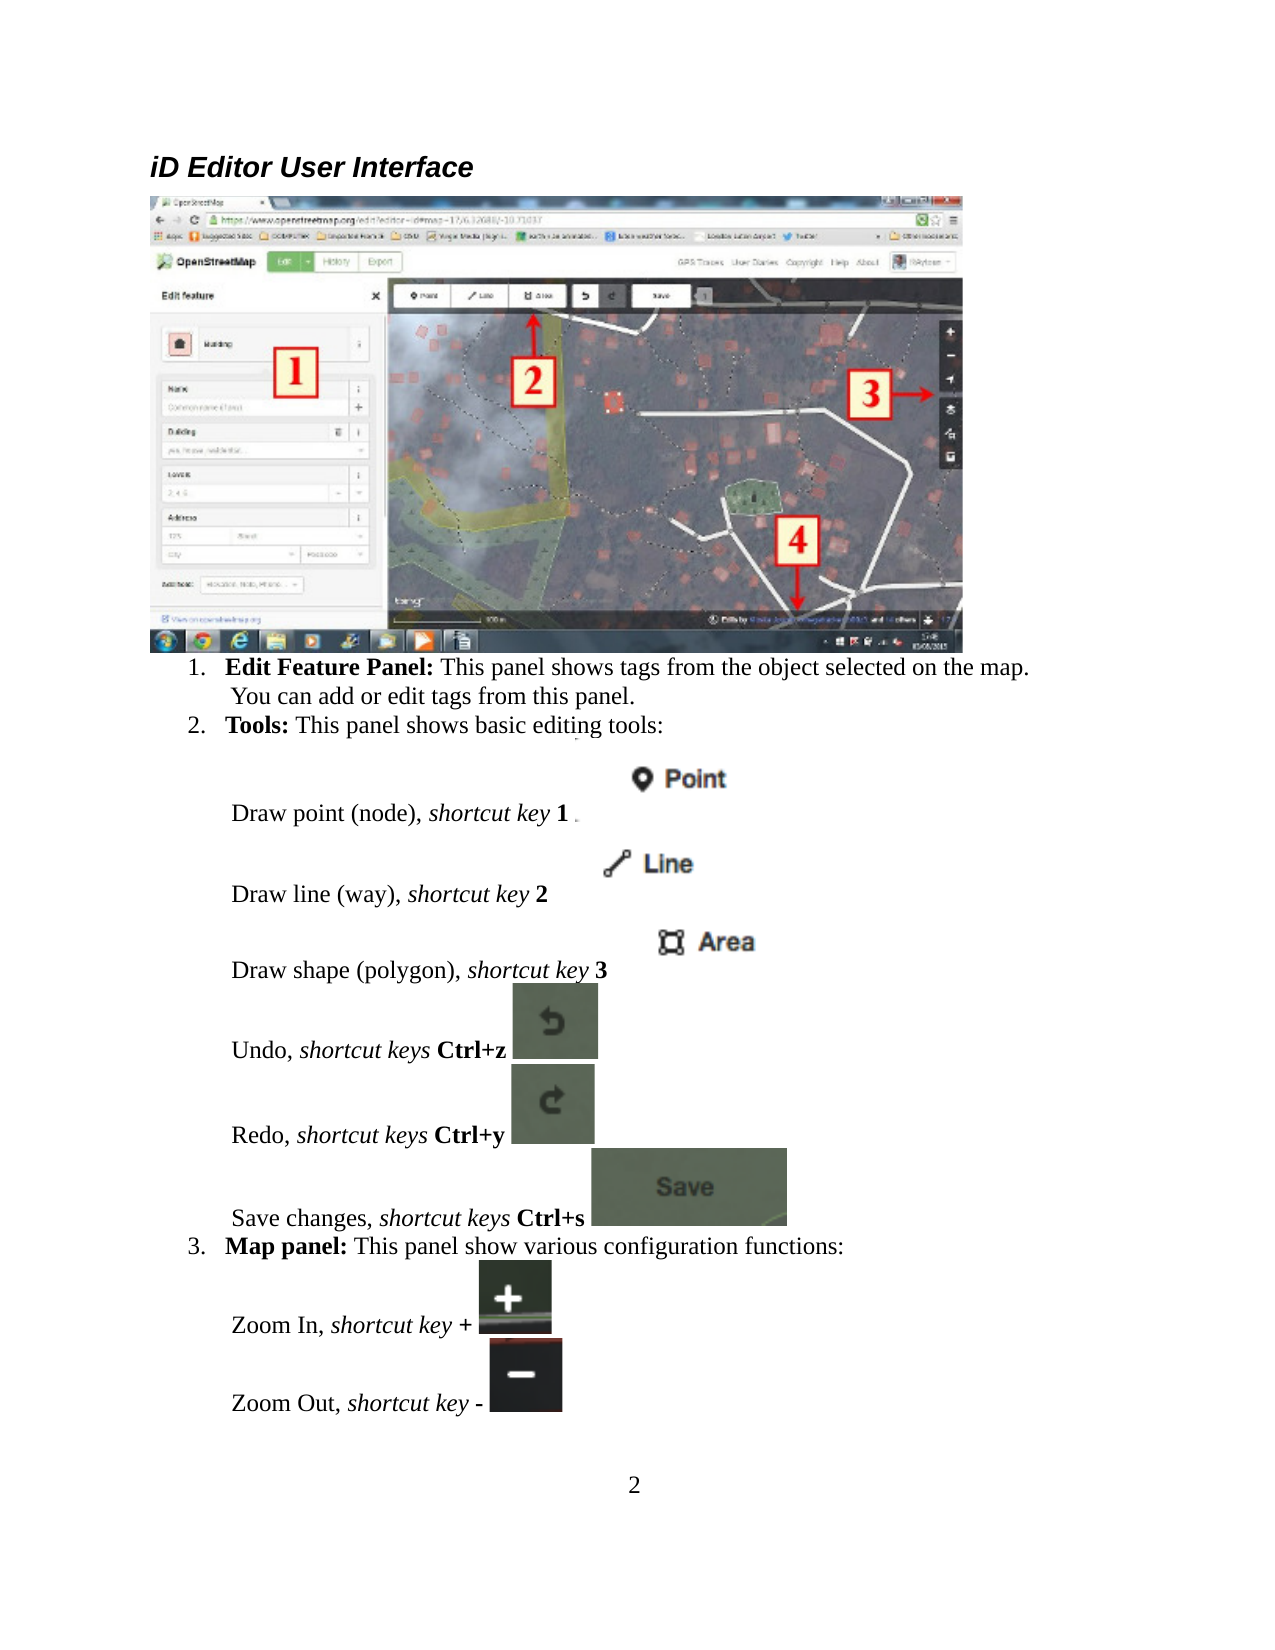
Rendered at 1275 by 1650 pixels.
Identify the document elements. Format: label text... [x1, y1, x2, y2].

picture [511, 1064, 595, 1144]
subtitle iD Editor User Interface [150, 150, 1125, 183]
list Edit Feature Panel: This panel shows tags from the object selected on the map. You can add or edit tags from this panel. [187, 652, 1125, 710]
picture [554, 827, 736, 903]
picture [575, 738, 767, 822]
list Tools: This panel shows basic editing tools: Draw point (node), shortcut key 1 Draw line (way), shortcut key 2 Draw shape (polygon), shortcut key 3 Undo, shortcut keys Ctrl+z Redo, shortcut keys Ctrl+y Save changes, shortcut keys Ctrl+s [187, 710, 1125, 1231]
picture [613, 907, 796, 979]
picture [478, 1260, 552, 1334]
picture [150, 196, 963, 653]
picture [489, 1338, 563, 1412]
picture [591, 1148, 787, 1226]
picture [512, 983, 599, 1059]
list Map panel: This panel show various configuration functions: Zoom In, shortcut key + Zoom Out, shortcut key [187, 1231, 1125, 1417]
